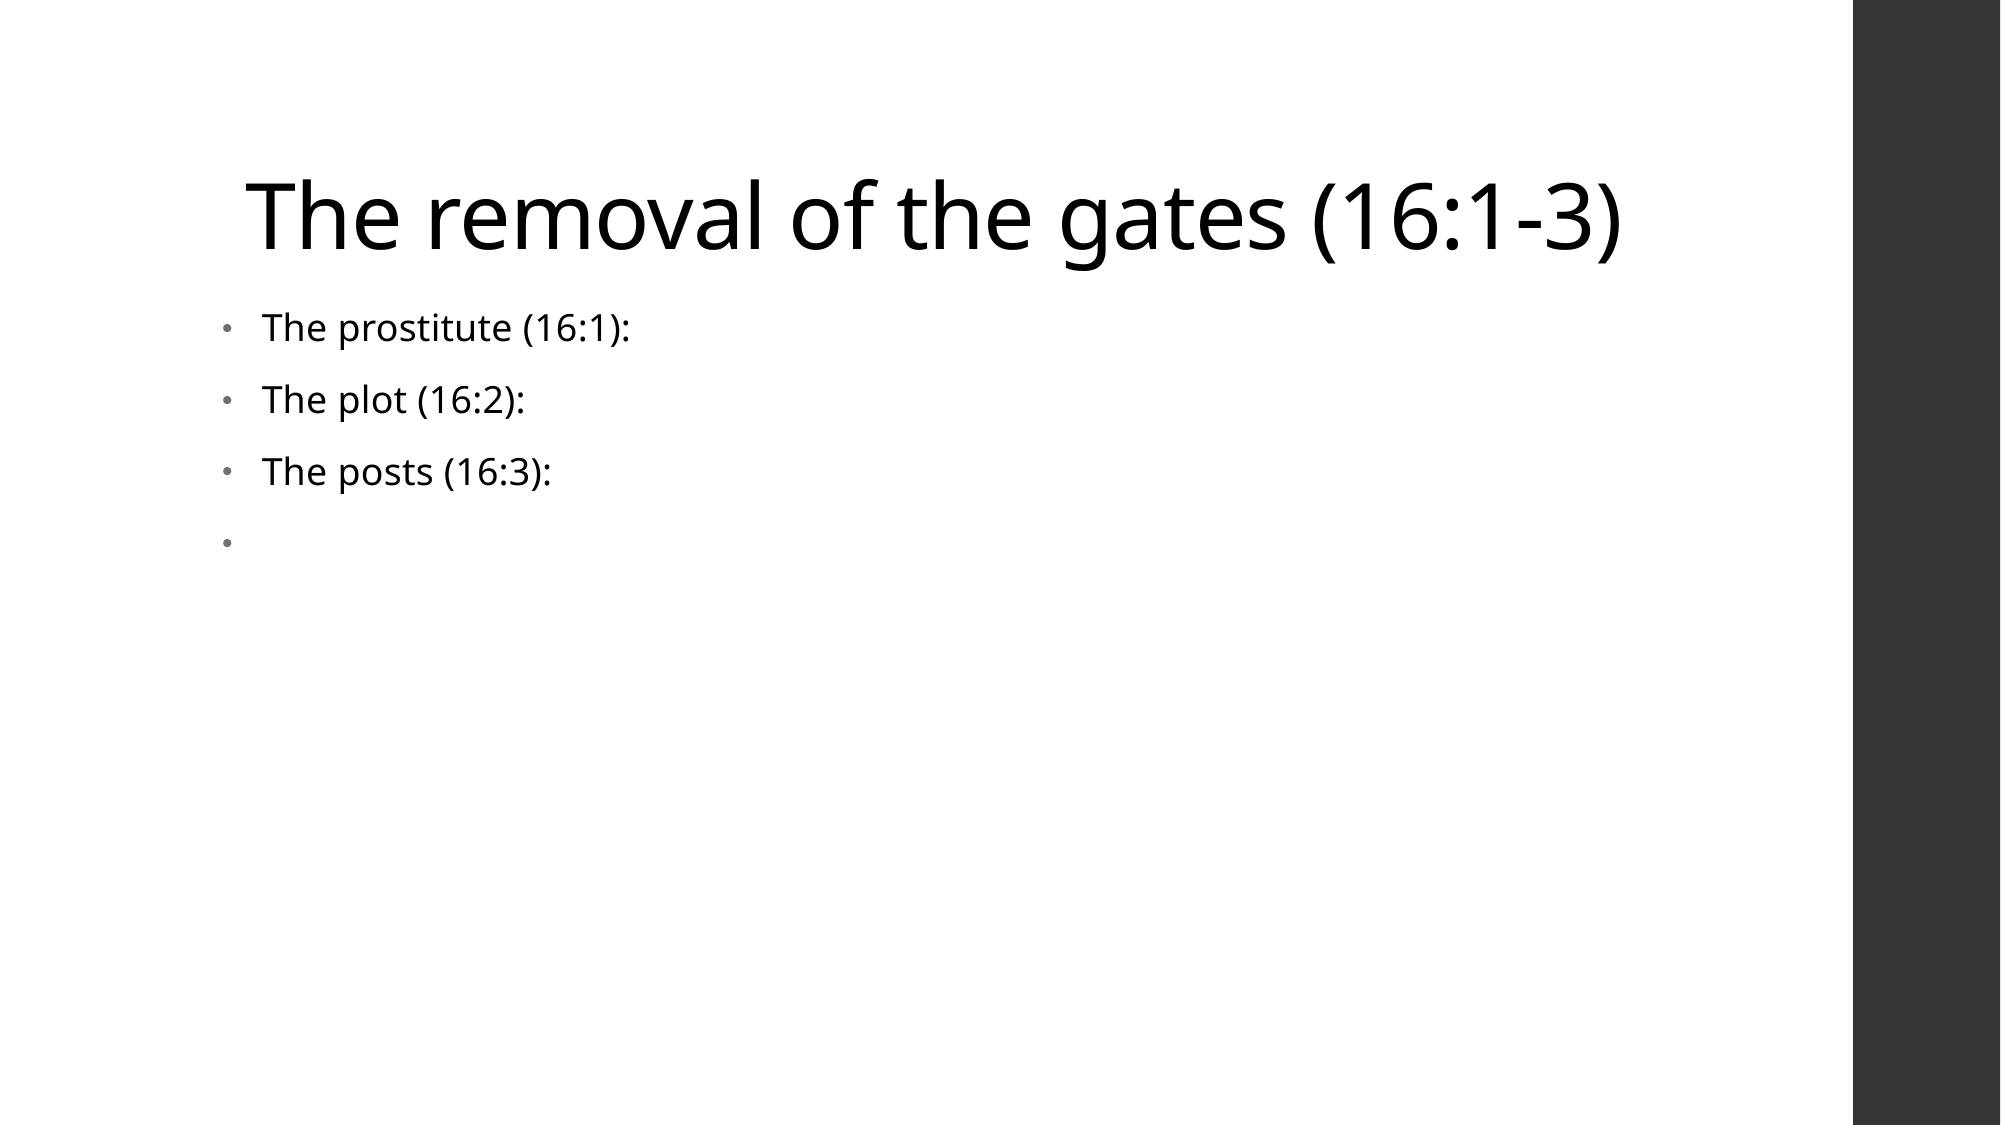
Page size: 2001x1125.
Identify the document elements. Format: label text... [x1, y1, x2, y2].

title The removal of the gates (16:1-3) [206, 60, 1797, 278]
list The prostitute (16:1): The plot (16:2): The posts (16:3): [206, 299, 1617, 1014]
